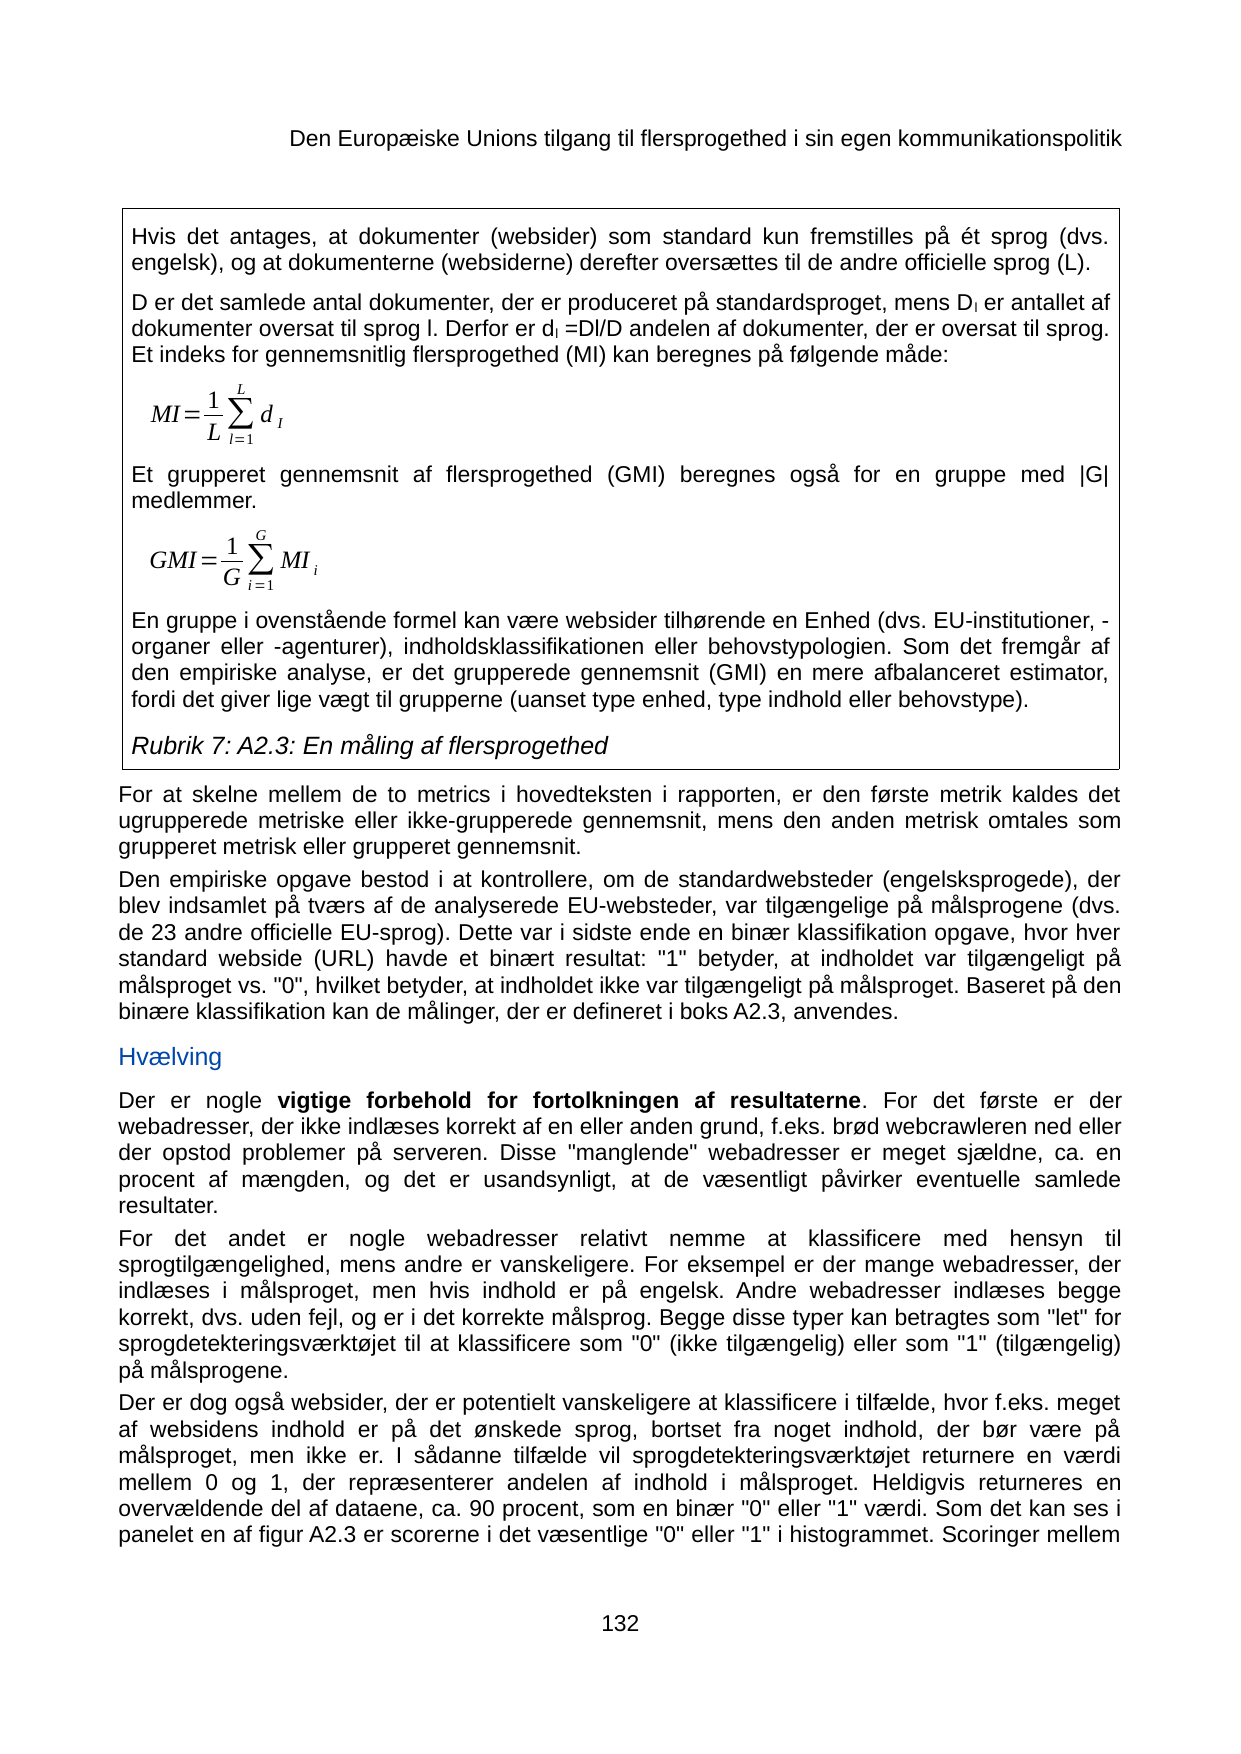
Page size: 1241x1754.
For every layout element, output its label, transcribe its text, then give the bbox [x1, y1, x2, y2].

text D er det samlede antal dokumenter, der er produceret på standardsproget, mens Dl er antallet af dokumenter oversat til sprog l. Derfor er dl =Dl/D andelen af dokumenter, der er oversat til sprog. Et indeks for gennemsnitlig flersprogethed (MI) kan beregnes på følgende måde: [131, 289, 1110, 368]
text Hvis det antages, at dokumenter (websider) som standard kun fremstilles på ét sprog (dvs. engelsk), og at dokumenterne (websiderne) derefter oversættes til de andre officielle sprog (L). [131, 223, 1110, 276]
text Der er dog også websider, der er potentielt vanskeligere at klassificere i tilfælde, hvor f.eks. meget af websidens indhold er på det ønskede sprog, bortset fra noget indhold, der bør være på målsproget, men ikke er. I sådanne tilfælde vil sprogdetekteringsværktøjet returnere en værdi mellem 0 og 1, der repræsenterer andelen af indhold i målsproget. Heldigvis returneres en overvældende del af dataene, ca. 90 procent, som en binær "0" eller "1" værdi. Som det kan ses i panelet en af figur A2.3 er scorerne i det væsentlige "0" eller "1" i histogrammet. Scoringer mellem [118, 1389, 1122, 1547]
text En gruppe i ovenstående formel kan være websider tilhørende en Enhed (dvs. EU-institutioner, -organer eller -agenturer), indholdsklassifikationen eller behovstypologien. Som det fremgår af den empiriske analyse, er det grupperede gennemsnit (GMI) en mere afbalanceret estimator, fordi det giver lige vægt til grupperne (uanset type enhed, type indhold eller behovstype). [131, 607, 1110, 712]
text For det andet er nogle webadresser relativt nemme at klassificere med hensyn til sprogtilgængelighed, mens andre er vanskeligere. For eksempel er der mange webadresser, der indlæses i målsproget, men hvis indhold er på engelsk. Andre webadresser indlæses begge korrekt, dvs. uden fejl, og er i det korrekte målsprog. Begge disse typer kan betragtes som "let" for sprogdetekteringsværktøjet til at klassificere som "0" (ikke tilgængelig) eller som "1" (tilgængelig) på målsprogene. [118, 1225, 1122, 1383]
text Et grupperet gennemsnit af flersprogethed (GMI) beregnes også for en gruppe med |G| medlemmer. [131, 461, 1110, 513]
text Der er nogle vigtige forbehold for fortolkningen af resultaterne. For det første er der webadresser, der ikke indlæses korrekt af en eller anden grund, f.eks. brød webcrawleren ned eller der opstod problemer på serveren. Disse "manglende" webadresser er meget sjældne, ca. en procent af mængden, og det er usandsynligt, at de væsentligt påvirker eventuelle samlede resultater. [118, 1087, 1122, 1218]
text For at skelne mellem de to metrics i hovedteksten i rapporten, er den første metrik kaldes det ugrupperede metriske eller ikke-grupperede gennemsnit, mens den anden metrisk omtales som grupperet metrisk eller grupperet gennemsnit. [118, 180, 1122, 860]
text Rubrik 7: A2.3: En måling af flersprogethed [131, 731, 1110, 760]
text Den empiriske opgave bestod i at kontrollere, om de standardwebsteder (engelsksprogede), der blev indsamlet på tværs af de analyserede EU-websteder, var tilgængelige på målsprogene (dvs. de 23 andre officielle EU-sprog). Dette var i sidste ende en binær klassifikation opgave, hvor hver standard webside (URL) havde et binært resultat: "1" betyder, at indholdet var tilgængeligt på målsproget vs. "0", hvilket betyder, at indholdet ikke var tilgængeligt på målsproget. Baseret på den binære klassifikation kan de målinger, der er defineret i boks A2.3, anvendes. [118, 866, 1122, 1024]
subtitle Hvælving [118, 1042, 1122, 1071]
